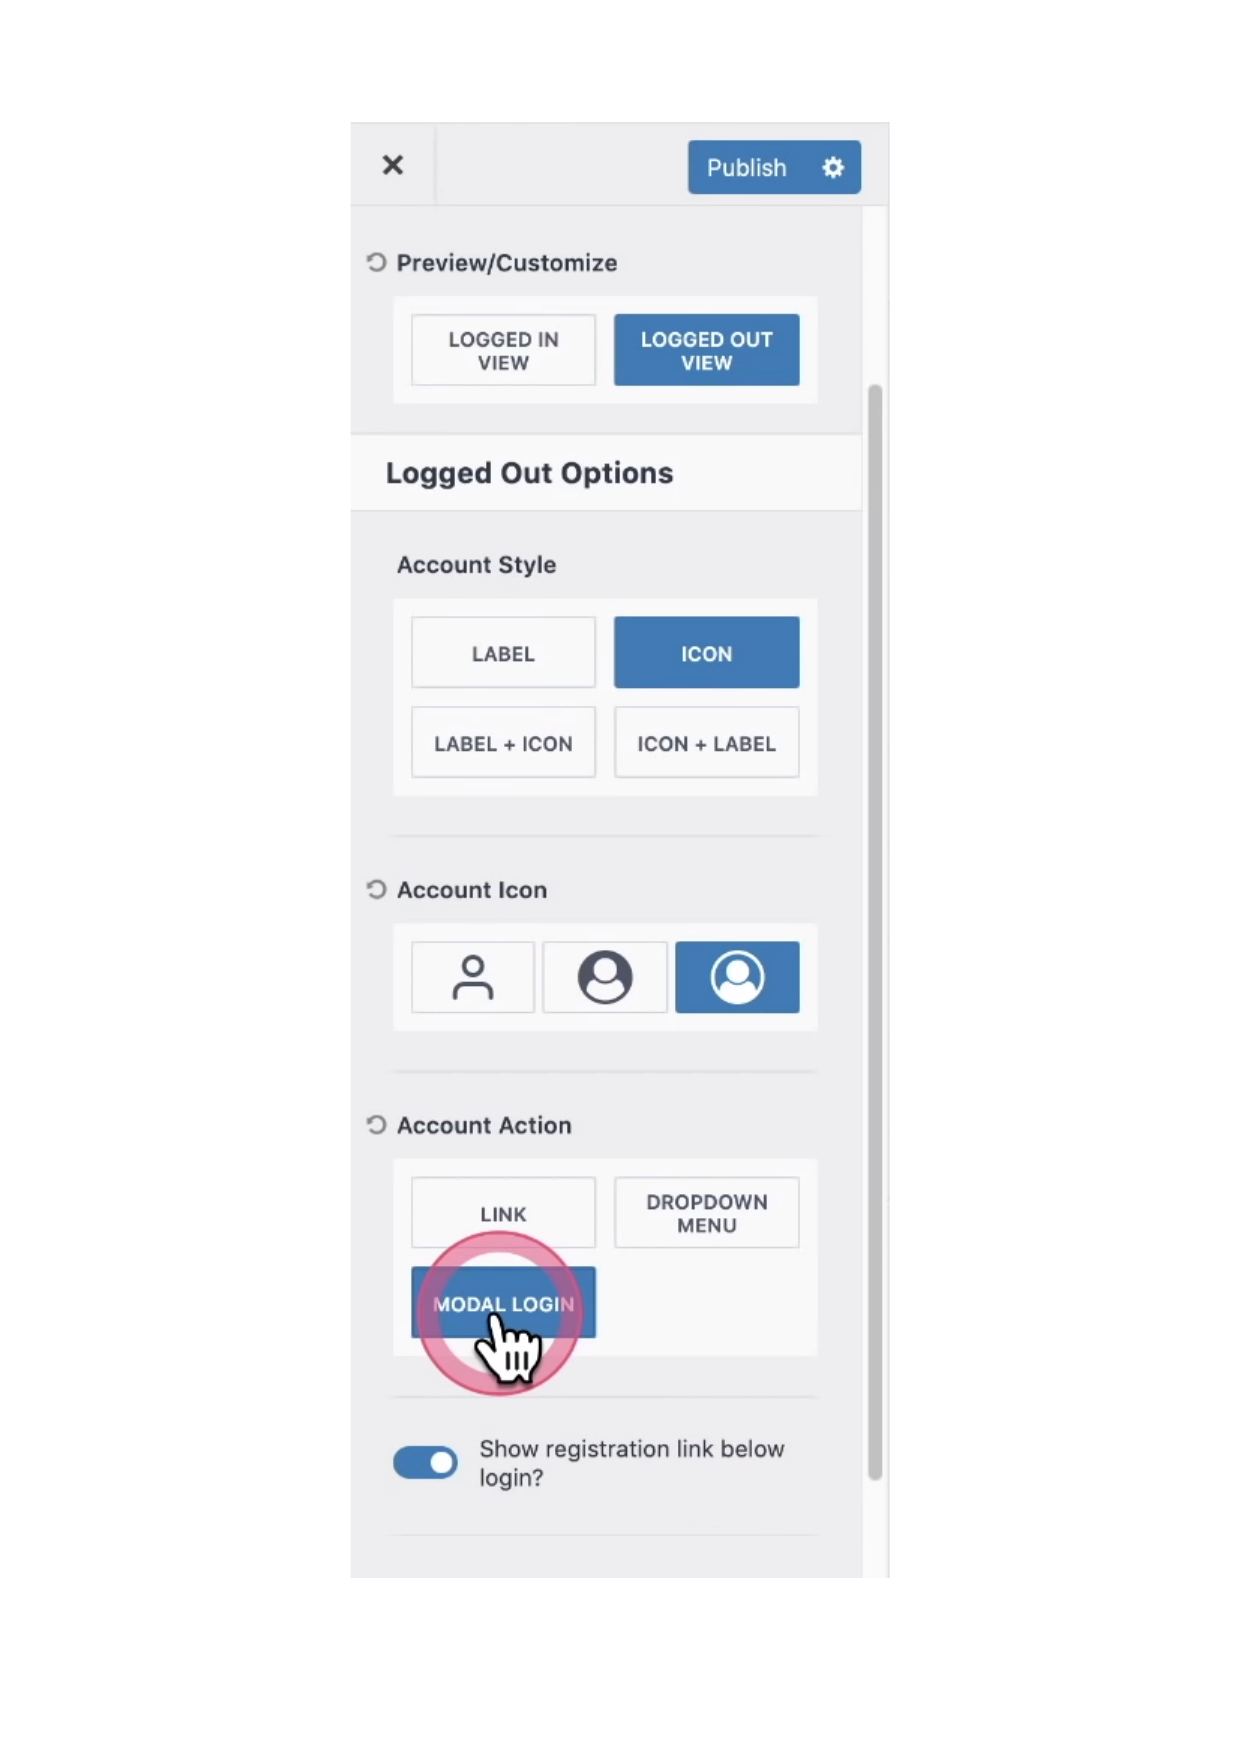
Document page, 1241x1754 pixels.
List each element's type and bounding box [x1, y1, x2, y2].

picture [350, 118, 890, 1578]
